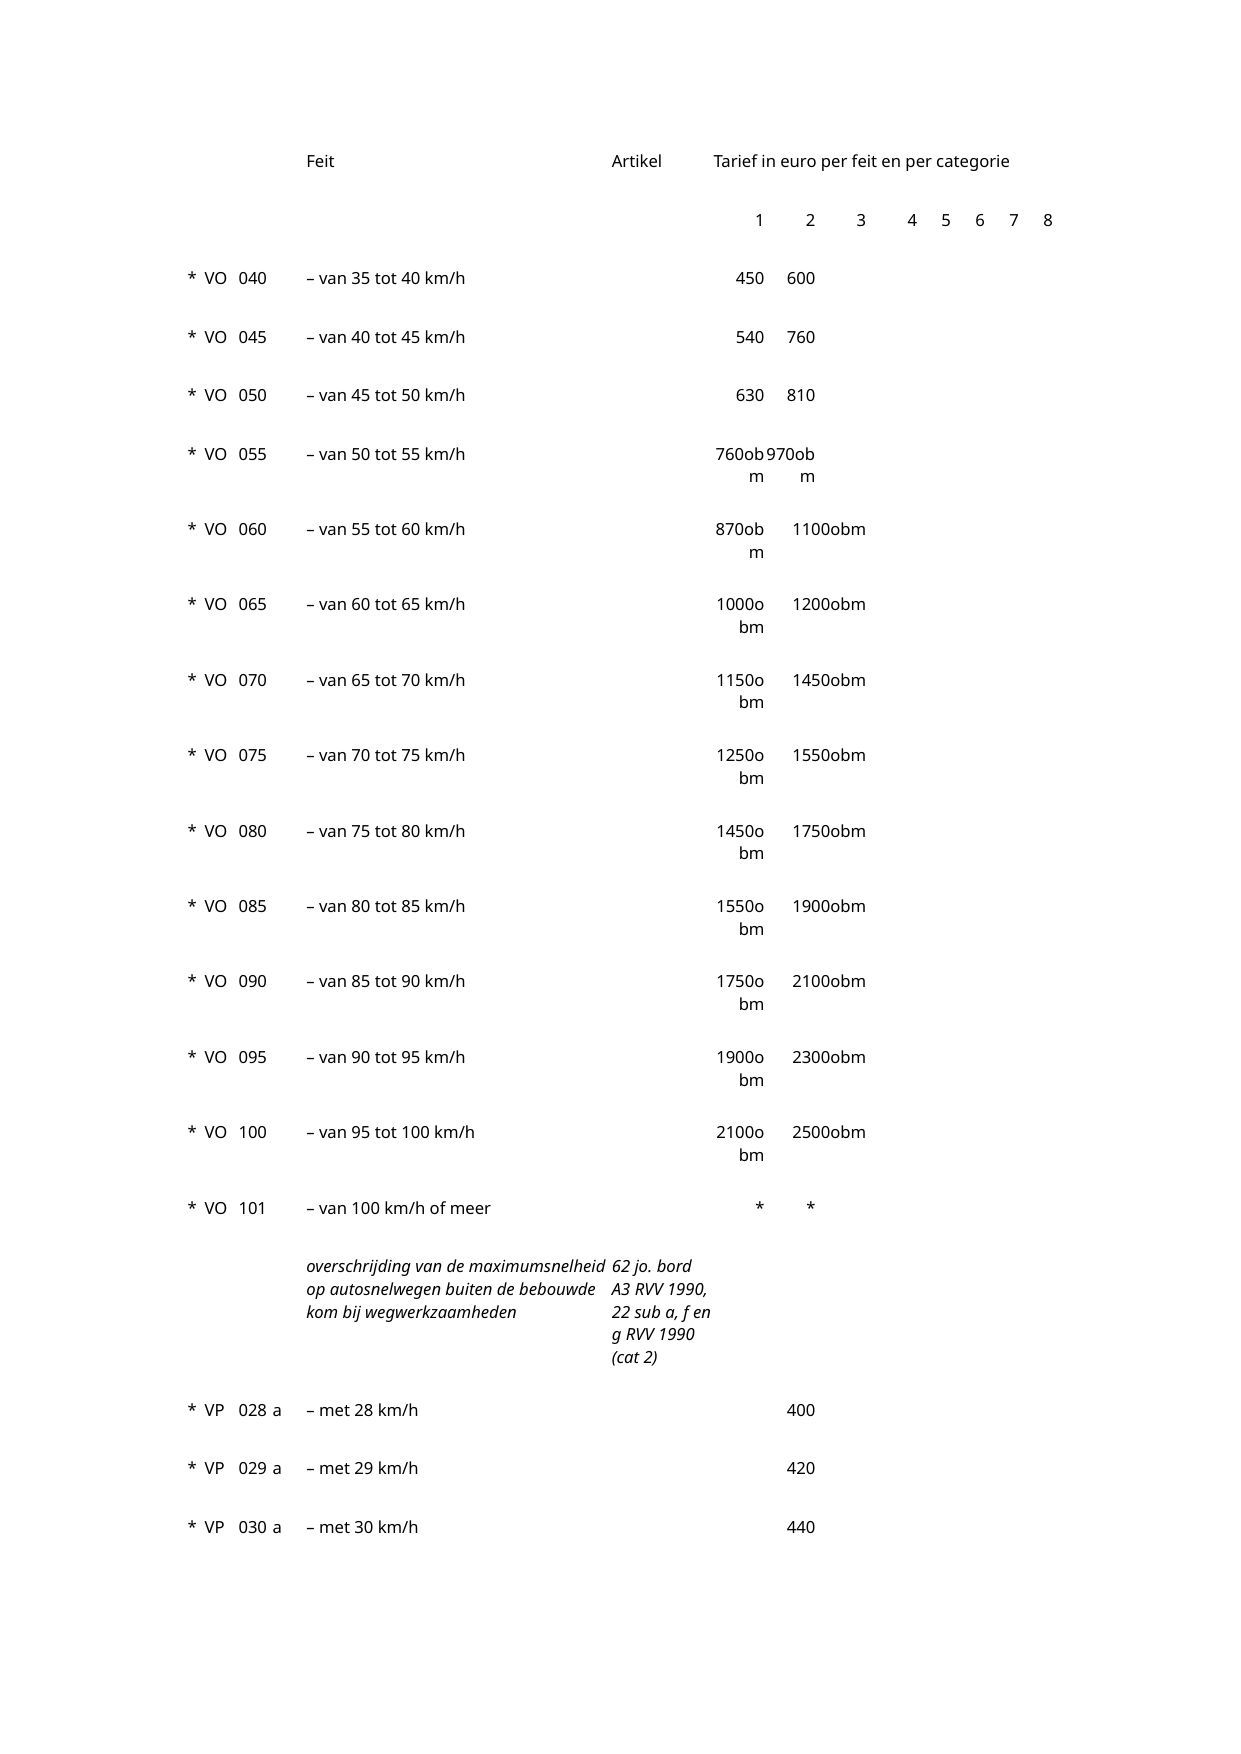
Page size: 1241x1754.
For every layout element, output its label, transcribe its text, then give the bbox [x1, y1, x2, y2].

table_cell VO [204, 593, 238, 668]
table_cell [951, 1046, 985, 1121]
table_cell [985, 744, 1019, 819]
table_cell 1200obm [764, 593, 866, 668]
table_cell [1019, 895, 1053, 970]
table_cell 2500obm [764, 1121, 866, 1196]
table_cell [272, 819, 306, 895]
table_cell – van 55 tot 60 km/h [306, 518, 612, 593]
table_cell 5 [917, 209, 951, 267]
table_cell [272, 518, 306, 593]
table_cell 2100obm [764, 970, 866, 1046]
table_cell 1250obm [713, 744, 764, 819]
table_cell [866, 1121, 917, 1196]
table_cell [917, 384, 951, 442]
table_cell [815, 1457, 866, 1515]
table_cell [815, 384, 866, 442]
table_cell * [188, 442, 204, 518]
table_cell [866, 1196, 917, 1255]
table_cell [917, 895, 951, 970]
table_cell VO [204, 1196, 238, 1255]
table_cell [1019, 325, 1053, 384]
table_cell 630 [713, 384, 764, 442]
table_cell [272, 1046, 306, 1121]
table_cell [985, 1196, 1019, 1255]
table_cell [188, 1255, 204, 1398]
table_cell [1019, 518, 1053, 593]
table_cell 1900obm [764, 895, 866, 970]
table_cell [951, 1121, 985, 1196]
table_cell [951, 819, 985, 895]
table_cell [612, 669, 713, 744]
table_cell * [188, 1515, 204, 1574]
table_cell [951, 1255, 985, 1398]
table_cell [1019, 1121, 1053, 1196]
table_cell [815, 1255, 866, 1398]
table_cell [1019, 384, 1053, 442]
table_cell – van 80 tot 85 km/h [306, 895, 612, 970]
table_cell [917, 1398, 951, 1457]
table_cell – van 45 tot 50 km/h [306, 384, 612, 442]
table_cell [1019, 267, 1053, 325]
table_cell [713, 1515, 764, 1574]
table_cell [917, 593, 951, 668]
table_cell [272, 744, 306, 819]
table_cell 450 [713, 267, 764, 325]
table_cell [985, 895, 1019, 970]
table_cell [917, 1121, 951, 1196]
table_cell 050 [238, 384, 272, 442]
table_cell 970obm [764, 442, 815, 518]
table_cell [985, 442, 1019, 518]
table_cell – van 40 tot 45 km/h [306, 325, 612, 384]
table_cell [238, 1255, 272, 1398]
table_cell [713, 1457, 764, 1515]
table_cell 029 [238, 1457, 272, 1515]
table_cell [1019, 442, 1053, 518]
table_cell – van 60 tot 65 km/h [306, 593, 612, 668]
table_cell 760obm [713, 442, 764, 518]
table_cell [985, 1457, 1019, 1515]
table_cell 1550obm [764, 744, 866, 819]
table_cell [917, 325, 951, 384]
table_cell 4 [866, 209, 917, 267]
table_cell a [272, 1457, 306, 1515]
table_cell VO [204, 1046, 238, 1121]
table_cell 420 [764, 1457, 815, 1515]
table_cell 060 [238, 518, 272, 593]
table_cell * [188, 970, 204, 1046]
table_cell [866, 895, 917, 970]
table_cell [917, 744, 951, 819]
table_cell [272, 669, 306, 744]
table_cell [866, 518, 917, 593]
table_cell 1450obm [713, 819, 764, 895]
table_cell [272, 442, 306, 518]
table_cell VP [204, 1457, 238, 1515]
table_cell * [188, 384, 204, 442]
table_cell [866, 442, 917, 518]
table_cell [1019, 669, 1053, 744]
table_cell – met 29 km/h [306, 1457, 612, 1515]
table_cell 100 [238, 1121, 272, 1196]
table_cell [866, 593, 917, 668]
table_cell [951, 1515, 985, 1574]
table_cell [612, 819, 713, 895]
table_cell [272, 593, 306, 668]
table_cell 1750obm [764, 819, 866, 895]
table_cell [612, 970, 713, 1046]
table_cell 2 [764, 209, 815, 267]
table_cell [951, 518, 985, 593]
table_cell [866, 970, 917, 1046]
table_cell [985, 1515, 1019, 1574]
table_cell [612, 744, 713, 819]
table_cell [917, 1046, 951, 1121]
table_cell – van 75 tot 80 km/h [306, 819, 612, 895]
table_cell [612, 1515, 713, 1574]
table_cell 1750obm [713, 970, 764, 1046]
table_cell [985, 384, 1019, 442]
table_cell VO [204, 267, 238, 325]
table_cell [951, 593, 985, 668]
table_cell – van 70 tot 75 km/h [306, 744, 612, 819]
table_cell – van 50 tot 55 km/h [306, 442, 612, 518]
table_cell 040 [238, 267, 272, 325]
table_cell [985, 1255, 1019, 1398]
table_cell 1150obm [713, 669, 764, 744]
table_cell [985, 518, 1019, 593]
table_cell * [188, 267, 204, 325]
table_cell VO [204, 442, 238, 518]
table_cell [917, 267, 951, 325]
table_cell 028 [238, 1398, 272, 1457]
table_cell [612, 442, 713, 518]
table_cell [985, 593, 1019, 668]
table_cell [272, 1255, 306, 1398]
table_cell [306, 209, 612, 267]
table_cell 540 [713, 325, 764, 384]
table_cell [985, 970, 1019, 1046]
table_cell * [188, 744, 204, 819]
table_cell * [188, 325, 204, 384]
table_cell * [713, 1196, 764, 1255]
table_cell [612, 1121, 713, 1196]
table_cell 8 [1019, 209, 1053, 267]
table_cell [951, 895, 985, 970]
table_cell [272, 384, 306, 442]
table_cell 1450obm [764, 669, 866, 744]
table_cell [866, 1398, 917, 1457]
table_cell * [188, 1398, 204, 1457]
table_cell 400 [764, 1398, 815, 1457]
table_cell [866, 267, 917, 325]
table_cell [612, 518, 713, 593]
table_cell 101 [238, 1196, 272, 1255]
table_cell [612, 1398, 713, 1457]
table_cell VO [204, 970, 238, 1046]
table_cell [917, 970, 951, 1046]
table_cell * [188, 1196, 204, 1255]
table_cell 090 [238, 970, 272, 1046]
table_header Tarief in euro per feit en per categorie [713, 150, 1053, 208]
table_cell [1019, 1398, 1053, 1457]
table_cell VO [204, 819, 238, 895]
table_cell – met 30 km/h [306, 1515, 612, 1574]
table_cell 3 [815, 209, 866, 267]
table_cell VO [204, 895, 238, 970]
table_cell 600 [764, 267, 815, 325]
table_cell [815, 442, 866, 518]
table_cell [917, 1196, 951, 1255]
table_cell [272, 325, 306, 384]
table_cell 065 [238, 593, 272, 668]
table_cell [1019, 819, 1053, 895]
table_cell – van 90 tot 95 km/h [306, 1046, 612, 1121]
table_cell [951, 384, 985, 442]
table_cell [866, 1046, 917, 1121]
table_cell 1900obm [713, 1046, 764, 1121]
table_cell VO [204, 518, 238, 593]
table_cell [917, 518, 951, 593]
table_cell – van 35 tot 40 km/h [306, 267, 612, 325]
table_cell [272, 970, 306, 1046]
table_cell 760 [764, 325, 815, 384]
table_cell [985, 325, 1019, 384]
table_cell 1 [713, 209, 764, 267]
table_cell [612, 209, 713, 267]
table_cell 62 jo. bord A3 RVV 1990, 22 sub a, f en g RVV 1990 (cat 2) [612, 1255, 713, 1398]
table_cell [815, 325, 866, 384]
table_cell [866, 325, 917, 384]
table_cell 075 [238, 744, 272, 819]
table_cell * [188, 895, 204, 970]
table_cell 440 [764, 1515, 815, 1574]
table_cell VO [204, 744, 238, 819]
table_cell a [272, 1515, 306, 1574]
table_cell 1550obm [713, 895, 764, 970]
table_cell [1019, 1046, 1053, 1121]
table_cell [713, 1398, 764, 1457]
table_cell overschrijding van de maximumsnelheid op autosnelwegen buiten de bebouwde kom bij wegwerkzaamheden [306, 1255, 612, 1398]
table_header Artikel [612, 150, 713, 208]
table_cell 2100obm [713, 1121, 764, 1196]
table_cell [815, 1515, 866, 1574]
table_cell [866, 384, 917, 442]
table_cell 080 [238, 819, 272, 895]
table_cell [612, 1196, 713, 1255]
table_cell 045 [238, 325, 272, 384]
table_cell 6 [951, 209, 985, 267]
table_cell [951, 1196, 985, 1255]
table_cell [917, 1255, 951, 1398]
table_cell 095 [238, 1046, 272, 1121]
table_cell [1019, 593, 1053, 668]
table_cell [1019, 1457, 1053, 1515]
table_cell * [188, 1457, 204, 1515]
table_cell [815, 1196, 866, 1255]
table_header Feit [306, 150, 612, 208]
table_cell VO [204, 1121, 238, 1196]
table_cell [272, 209, 306, 267]
table_cell [204, 209, 238, 267]
table_cell 870obm [713, 518, 764, 593]
table_header [272, 150, 306, 208]
table_cell [951, 1398, 985, 1457]
table_cell 2300obm [764, 1046, 866, 1121]
table_cell * [188, 669, 204, 744]
table_cell [917, 1457, 951, 1515]
table_cell 030 [238, 1515, 272, 1574]
table_cell 055 [238, 442, 272, 518]
table_cell VP [204, 1515, 238, 1574]
table_cell [985, 1121, 1019, 1196]
table_cell [866, 669, 917, 744]
table_cell [917, 669, 951, 744]
table_cell [951, 1457, 985, 1515]
table_cell * [764, 1196, 815, 1255]
table_cell 7 [985, 209, 1019, 267]
table_cell – van 65 tot 70 km/h [306, 669, 612, 744]
table_cell * [188, 518, 204, 593]
table_cell [1019, 1515, 1053, 1574]
table_cell 1100obm [764, 518, 866, 593]
table_cell [985, 669, 1019, 744]
table_cell [985, 1398, 1019, 1457]
table_cell – van 85 tot 90 km/h [306, 970, 612, 1046]
table_cell [1019, 744, 1053, 819]
table_cell [1019, 970, 1053, 1046]
table_cell [612, 1457, 713, 1515]
table_cell [951, 669, 985, 744]
table_cell [764, 1255, 815, 1398]
table_cell * [188, 593, 204, 668]
table_cell VO [204, 384, 238, 442]
table_cell VP [204, 1398, 238, 1457]
table_cell 085 [238, 895, 272, 970]
table_cell [866, 1255, 917, 1398]
table_cell [272, 1121, 306, 1196]
table_cell VO [204, 669, 238, 744]
table_cell [951, 970, 985, 1046]
table_cell [238, 209, 272, 267]
table_cell [815, 1398, 866, 1457]
table_cell [1019, 1196, 1053, 1255]
table_cell [272, 895, 306, 970]
table_cell [612, 593, 713, 668]
table_header [188, 150, 204, 208]
table_cell [612, 1046, 713, 1121]
table_cell [917, 819, 951, 895]
table_cell [815, 267, 866, 325]
table_cell [951, 442, 985, 518]
table_cell [917, 442, 951, 518]
table_cell * [188, 819, 204, 895]
table_cell [985, 267, 1019, 325]
table_cell [951, 267, 985, 325]
table_cell VO [204, 325, 238, 384]
table_cell [866, 1457, 917, 1515]
table_cell – van 100 km/h of meer [306, 1196, 612, 1255]
table_cell 810 [764, 384, 815, 442]
table_cell [612, 895, 713, 970]
table_header [238, 150, 272, 208]
table_cell [985, 819, 1019, 895]
table_cell [272, 267, 306, 325]
table_cell [272, 1196, 306, 1255]
table_cell [866, 1515, 917, 1574]
table_cell [188, 209, 204, 267]
table_cell [612, 267, 713, 325]
table_cell [985, 1046, 1019, 1121]
table_cell [951, 325, 985, 384]
table_header [204, 150, 238, 208]
table_cell [866, 819, 917, 895]
table_cell * [188, 1121, 204, 1196]
table_cell 1000obm [713, 593, 764, 668]
table_cell a [272, 1398, 306, 1457]
table_cell – met 28 km/h [306, 1398, 612, 1457]
table_cell [1019, 1255, 1053, 1398]
table_cell [951, 744, 985, 819]
table_cell * [188, 1046, 204, 1121]
table_cell 070 [238, 669, 272, 744]
table_cell [866, 744, 917, 819]
table_cell [204, 1255, 238, 1398]
table_cell [612, 325, 713, 384]
table_cell [612, 384, 713, 442]
table_cell [713, 1255, 764, 1398]
table_cell – van 95 tot 100 km/h [306, 1121, 612, 1196]
table_cell [917, 1515, 951, 1574]
